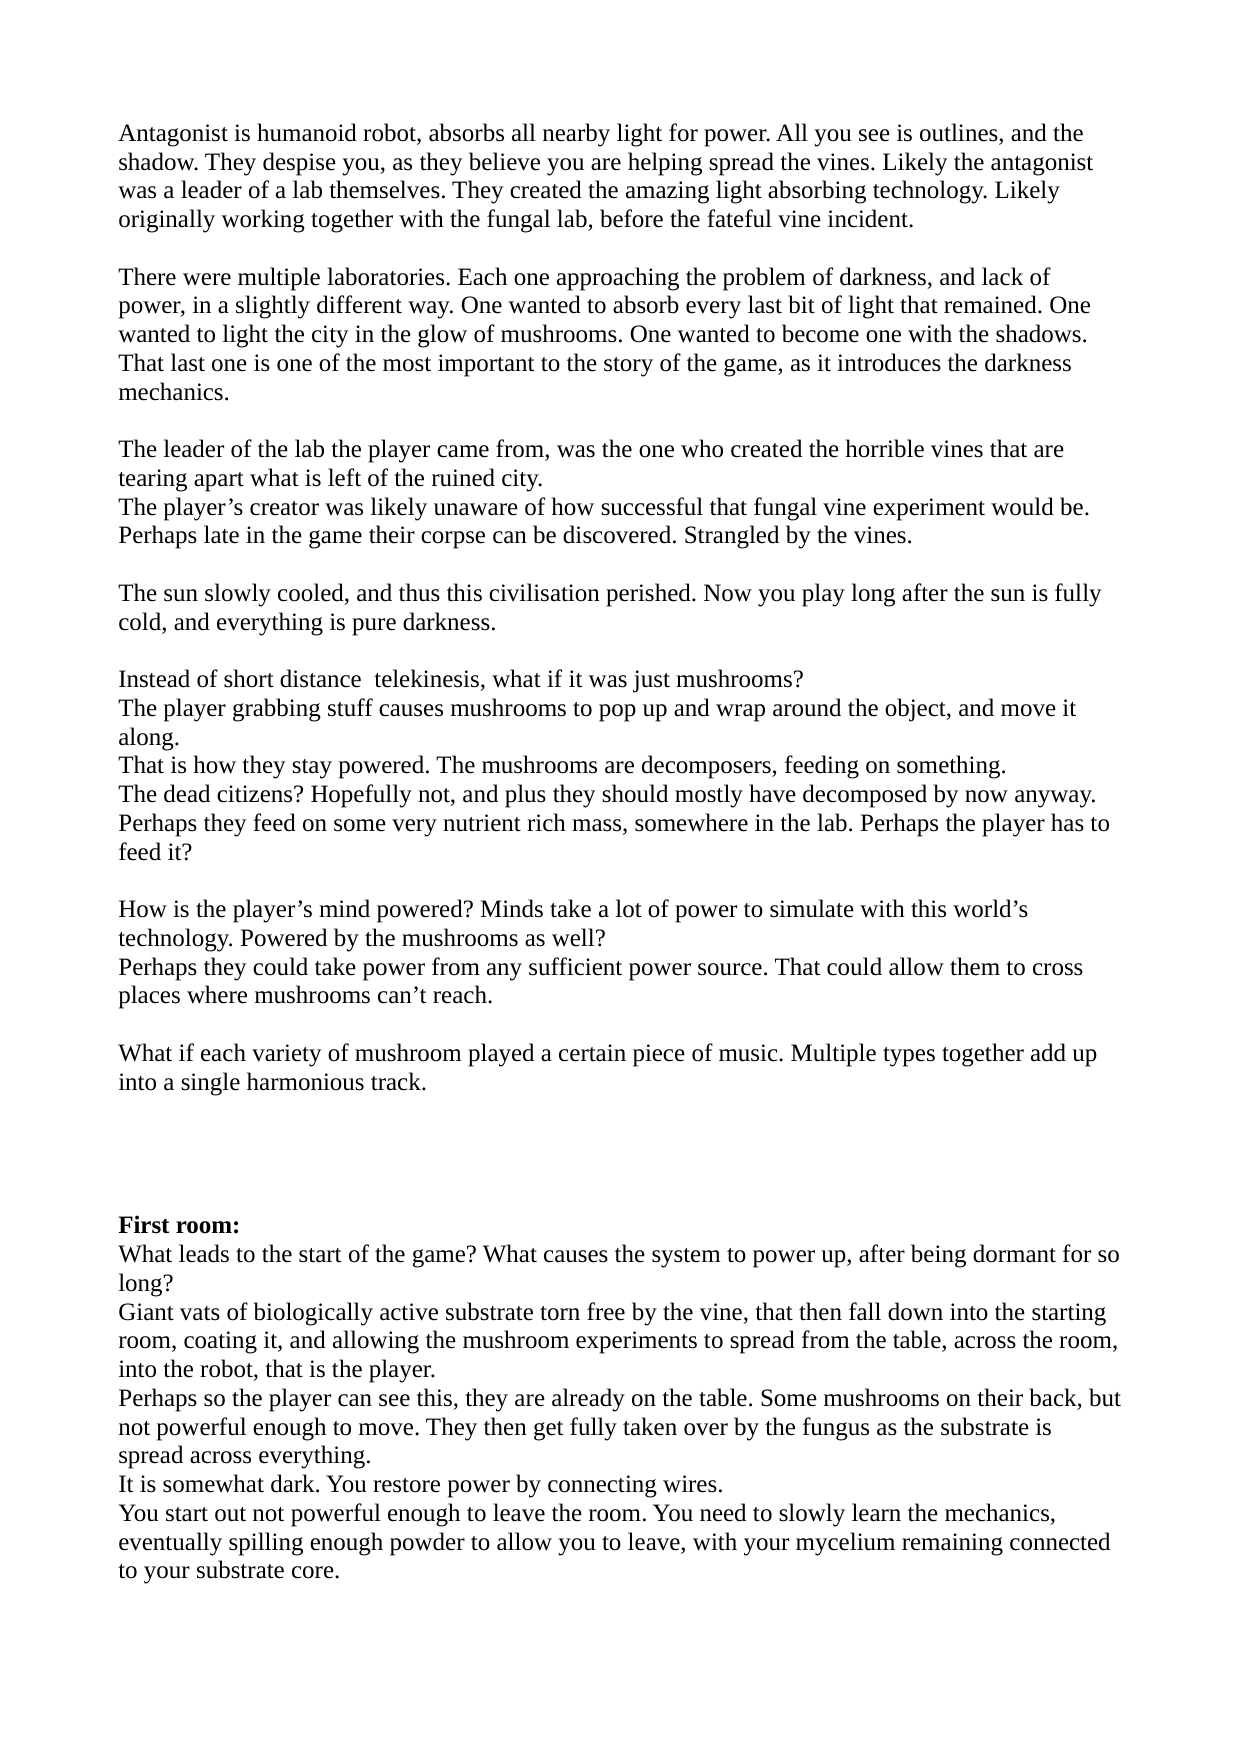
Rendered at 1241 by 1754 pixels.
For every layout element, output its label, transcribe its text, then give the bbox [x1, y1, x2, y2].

text Giant vats of biologically active substrate torn free by the vine, that then fall down into the starting room, coating it, and allowing the mushroom experiments to spread from the table, across the room, into the robot, that is the player. [118, 1297, 1122, 1383]
text Perhaps they could take power from any sufficient power source. That could allow them to cross places where mushrooms can’t reach. [118, 952, 1122, 1009]
text You start out not powerful enough to leave the room. You need to slowly learn the mechanics, eventually spilling enough powder to allow you to leave, with your mycelium remaining connected to your substrate core. [118, 1498, 1122, 1584]
text What leads to the start of the game? What causes the system to power up, after being dormant for so long? [118, 1239, 1122, 1297]
text What if each variety of mushroom played a certain piece of music. Multiple types together add up into a single harmonious track. [118, 1038, 1122, 1096]
text The dead citizens? Hopefully not, and plus they should mostly have decomposed by now anyway. [118, 779, 1122, 808]
text How is the player’s mind powered? Minds take a lot of power to simulate with this world’s technology. Powered by the mushrooms as well? [118, 894, 1122, 952]
text Perhaps so the player can see this, they are already on the table. Some mushrooms on their back, but not powerful enough to move. They then get fully taken over by the fungus as the substrate is spread across everything. [118, 1383, 1122, 1469]
text That is how they stay powered. The mushrooms are decomposers, feeding on something. [118, 751, 1122, 779]
text The player grabbing stuff causes mushrooms to pop up and wrap around the object, and move it along. [118, 693, 1122, 751]
text The sun slowly cooled, and thus this civilisation perished. Now you play long after the sun is fully cold, and everything is pure darkness. [118, 578, 1122, 636]
text Instead of short distance telekinesis, what if it was just mushrooms? [118, 664, 1122, 693]
text The leader of the lab the player came from, was the one who created the horrible vines that are tearing apart what is left of the ruined city. [118, 434, 1122, 492]
text Perhaps they feed on some very nutrient rich mass, somewhere in the lab. Perhaps the player has to feed it? [118, 808, 1122, 866]
text It is somewhat dark. You restore power by connecting wires. [118, 1469, 1122, 1498]
text Antagonist is humanoid robot, absorbs all nearby light for power. All you see is outlines, and the shadow. They despise you, as they believe you are helping spread the vines. Likely the antagonist was a leader of a lab themselves. They created the amazing light absorbing technology. Likely originally working together with the fungal lab, before the fateful vine incident. [118, 118, 1122, 233]
text First room: [118, 1211, 1122, 1239]
text The player’s creator was likely unaware of how successful that fungal vine experiment would be. Perhaps late in the game their corpse can be discovered. Strangled by the vines. [118, 492, 1122, 549]
text There were multiple laboratories. Each one approaching the problem of darkness, and lack of power, in a slightly different way. One wanted to absorb every last bit of light that remained. One wanted to light the city in the glow of mushrooms. One wanted to become one with the shadows. That last one is one of the most important to the story of the game, as it introduces the darkness mechanics. [118, 262, 1122, 406]
